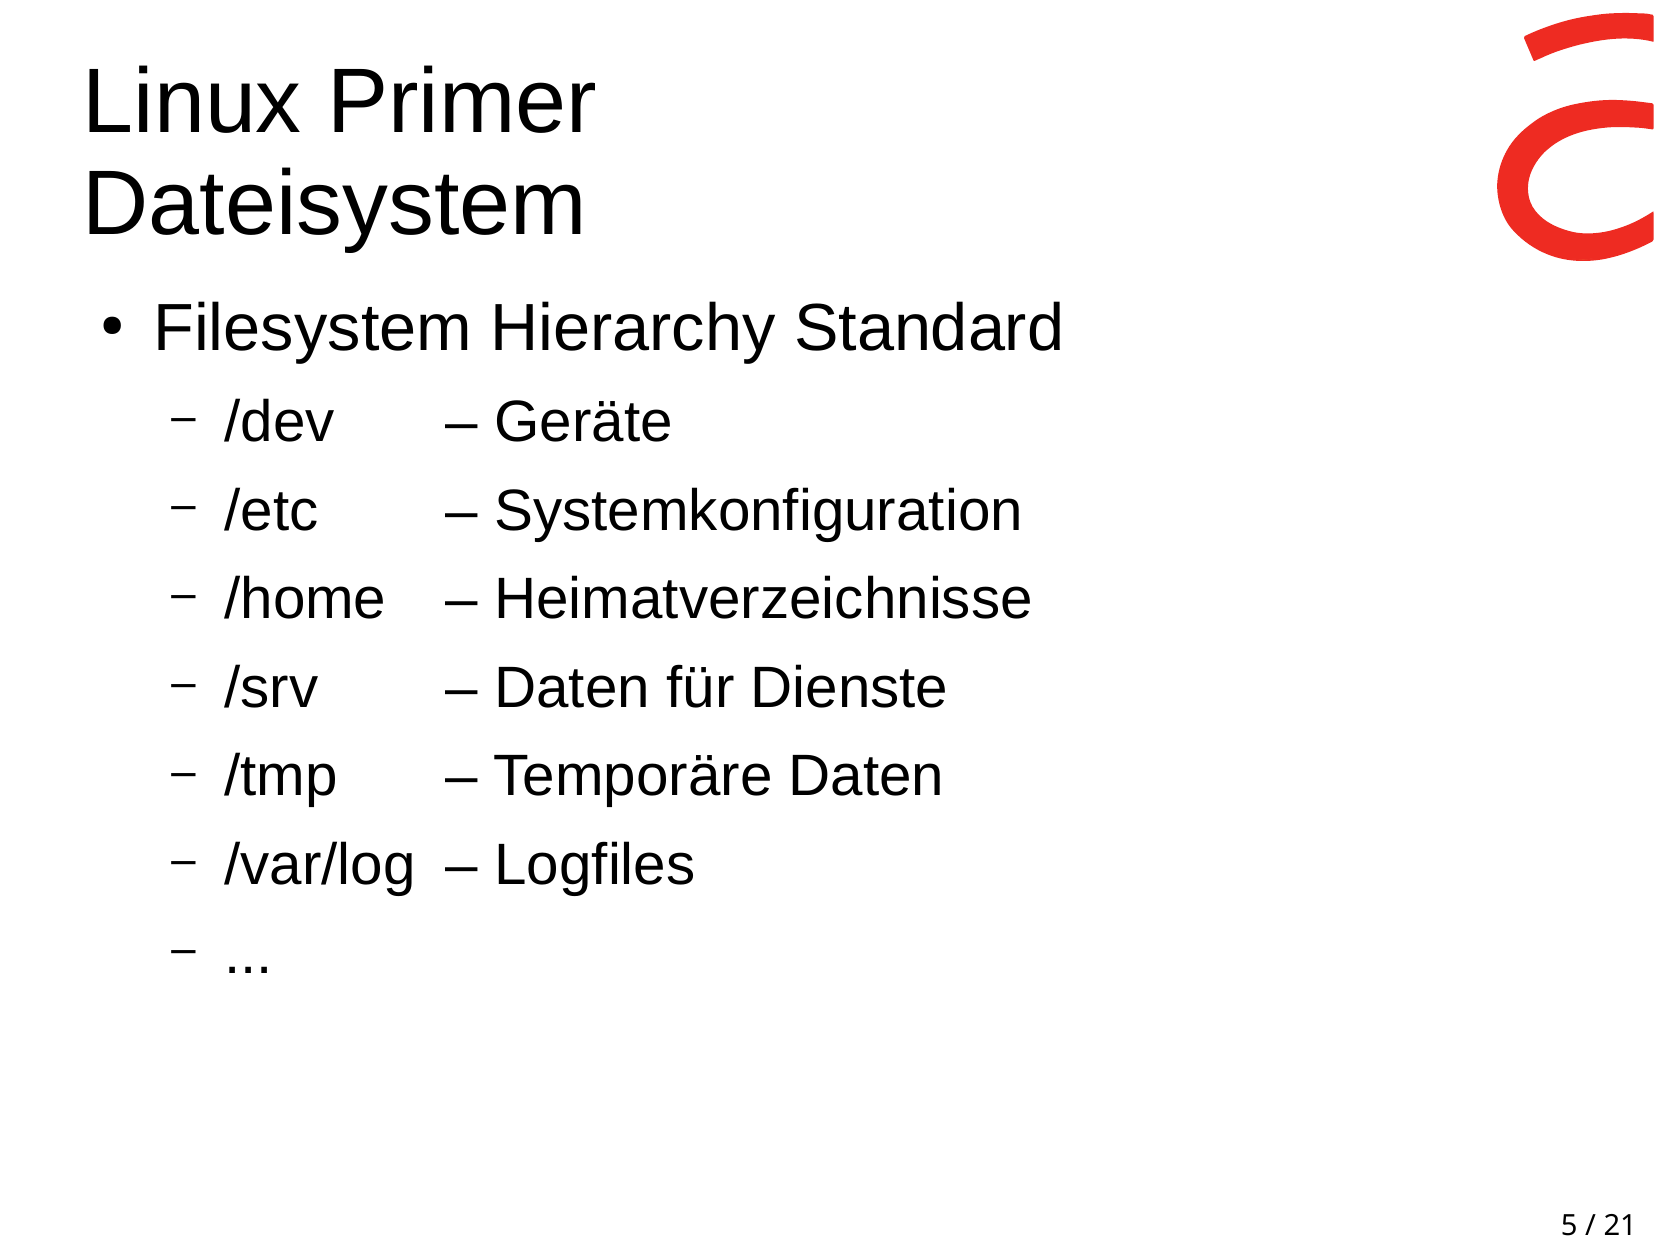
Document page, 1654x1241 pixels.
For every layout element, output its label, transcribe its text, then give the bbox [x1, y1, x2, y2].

list Filesystem Hierarchy Standard /dev – Geräte /etc – Systemkonfiguration /home – Heimatverzeichnisse /srv – Daten für Dienste /tmp – Temporäre Daten /var/log – Logfiles ... [82, 290, 1571, 1010]
title Linux Primer Dateisystem [82, 49, 1571, 257]
